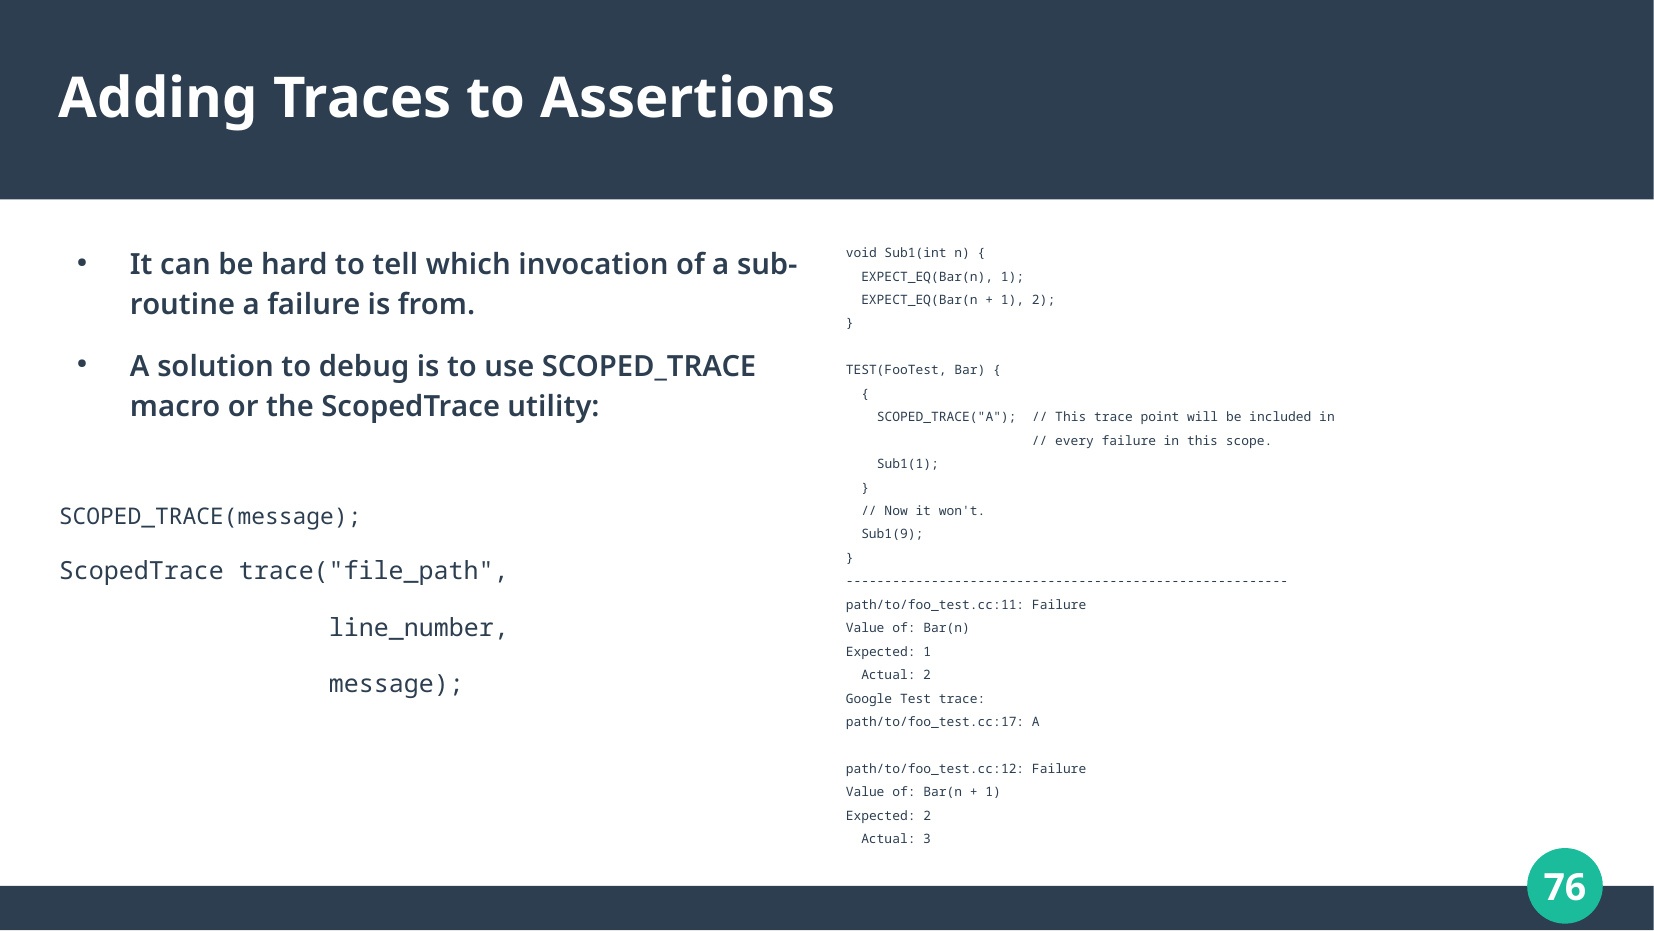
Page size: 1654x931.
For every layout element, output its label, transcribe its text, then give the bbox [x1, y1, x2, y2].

list void Sub1(int n) { EXPECT_EQ(Bar(n), 1); EXPECT_EQ(Bar(n + 1), 2); } TEST(FooTest, Bar) { { SCOPED_TRACE("A"); // This trace point will be included in // every failure in this scope. Sub1(1); } // Now it won't. Sub1(9); } --------------------------------------------------------- path/to/foo_test.cc:11: Failure Value of: Bar(n) Expected: 1 Actual: 2 Google Test trace: path/to/foo_test.cc:17: A path/to/foo_test.cc:12: Failure Value of: Bar(n + 1) Expected: 2 Actual: 3 [845, 243, 1596, 864]
list It can be hard to tell which invocation of a sub-routine a failure is from. A solution to debug is to use SCOPED_TRACE macro or the ScopedTrace utility: SCOPED_TRACE(message); ScopedTrace trace("file_path", line_number, message); [59, 243, 809, 864]
title Adding Traces to Assertions [59, 37, 1595, 155]
